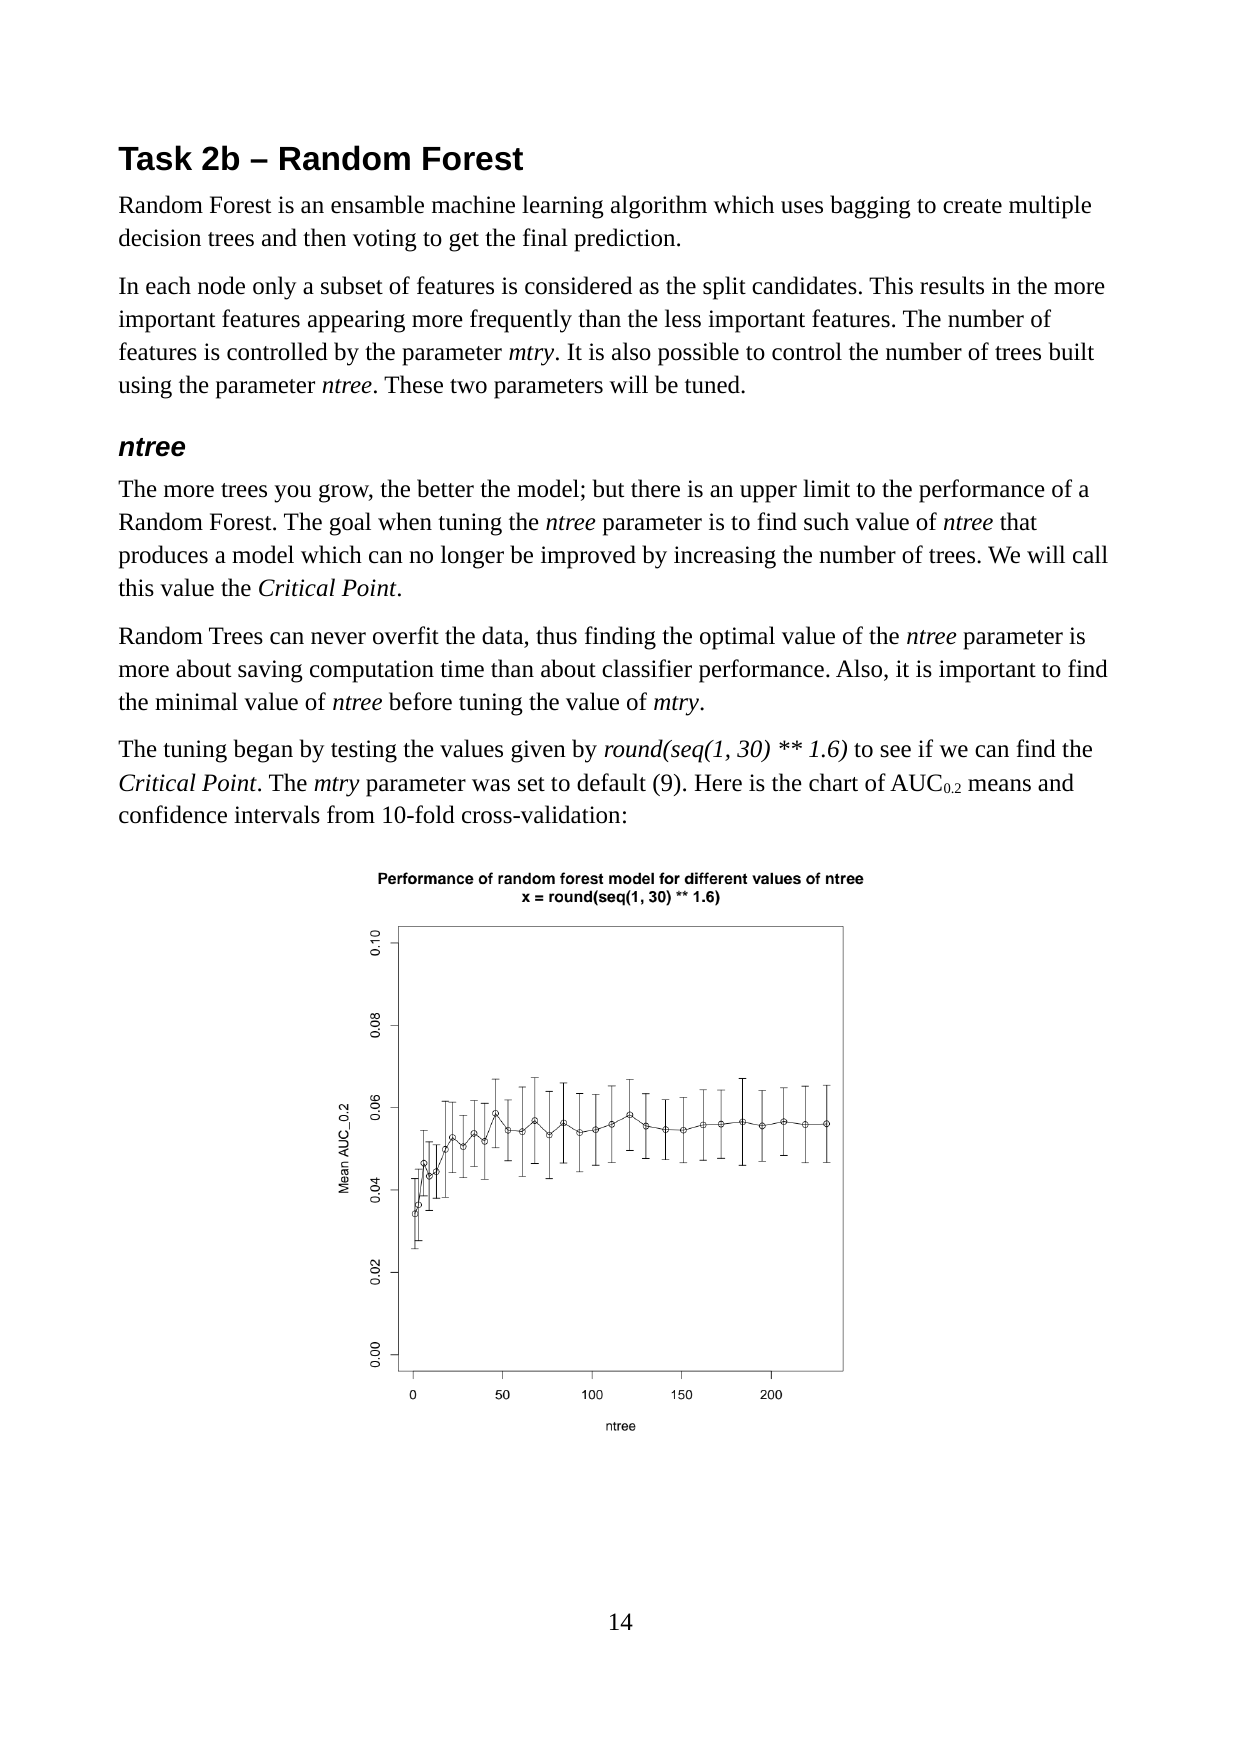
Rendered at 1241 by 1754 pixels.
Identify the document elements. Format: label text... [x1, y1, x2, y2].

text Random Forest is an ensamble machine learning algorithm which uses bagging to create multiple decision trees and then voting to get the final prediction. [118, 190, 1122, 252]
text The tuning began by testing the values given by round(seq(1, 30) ** 1.6) to see if we can find the Critical Point. The mtry parameter was set to default (9). Here is the chart of AUC0.2 means and confidence intervals from 10-fold cross-validation: [118, 734, 1122, 829]
subtitle Task 2b – Random Forest [118, 139, 1122, 178]
text The more trees you grow, the better the model; but there is an upper limit to the performance of a Random Forest. The goal when tuning the ntree parameter is to find such value of ntree that produces a model which can no longer be improved by increasing the number of trees. We will call this value the Critical Point. [118, 474, 1122, 602]
subtitle ntree [118, 430, 1122, 462]
text Random Trees can never overfit the data, thus finding the optimal value of the ntree parameter is more about saving computation time than about classifier performance. Also, it is important to find the minimal value of ntree before tuning the value of mtry. [118, 621, 1122, 716]
picture [320, 848, 920, 1449]
text In each node only a subset of features is considered as the split candidates. This results in the more important features appearing more frequently than the less important features. The number of features is controlled by the parameter mtry. It is also possible to control the number of trees built using the parameter ntree. These two parameters will be tuned. [118, 271, 1122, 398]
